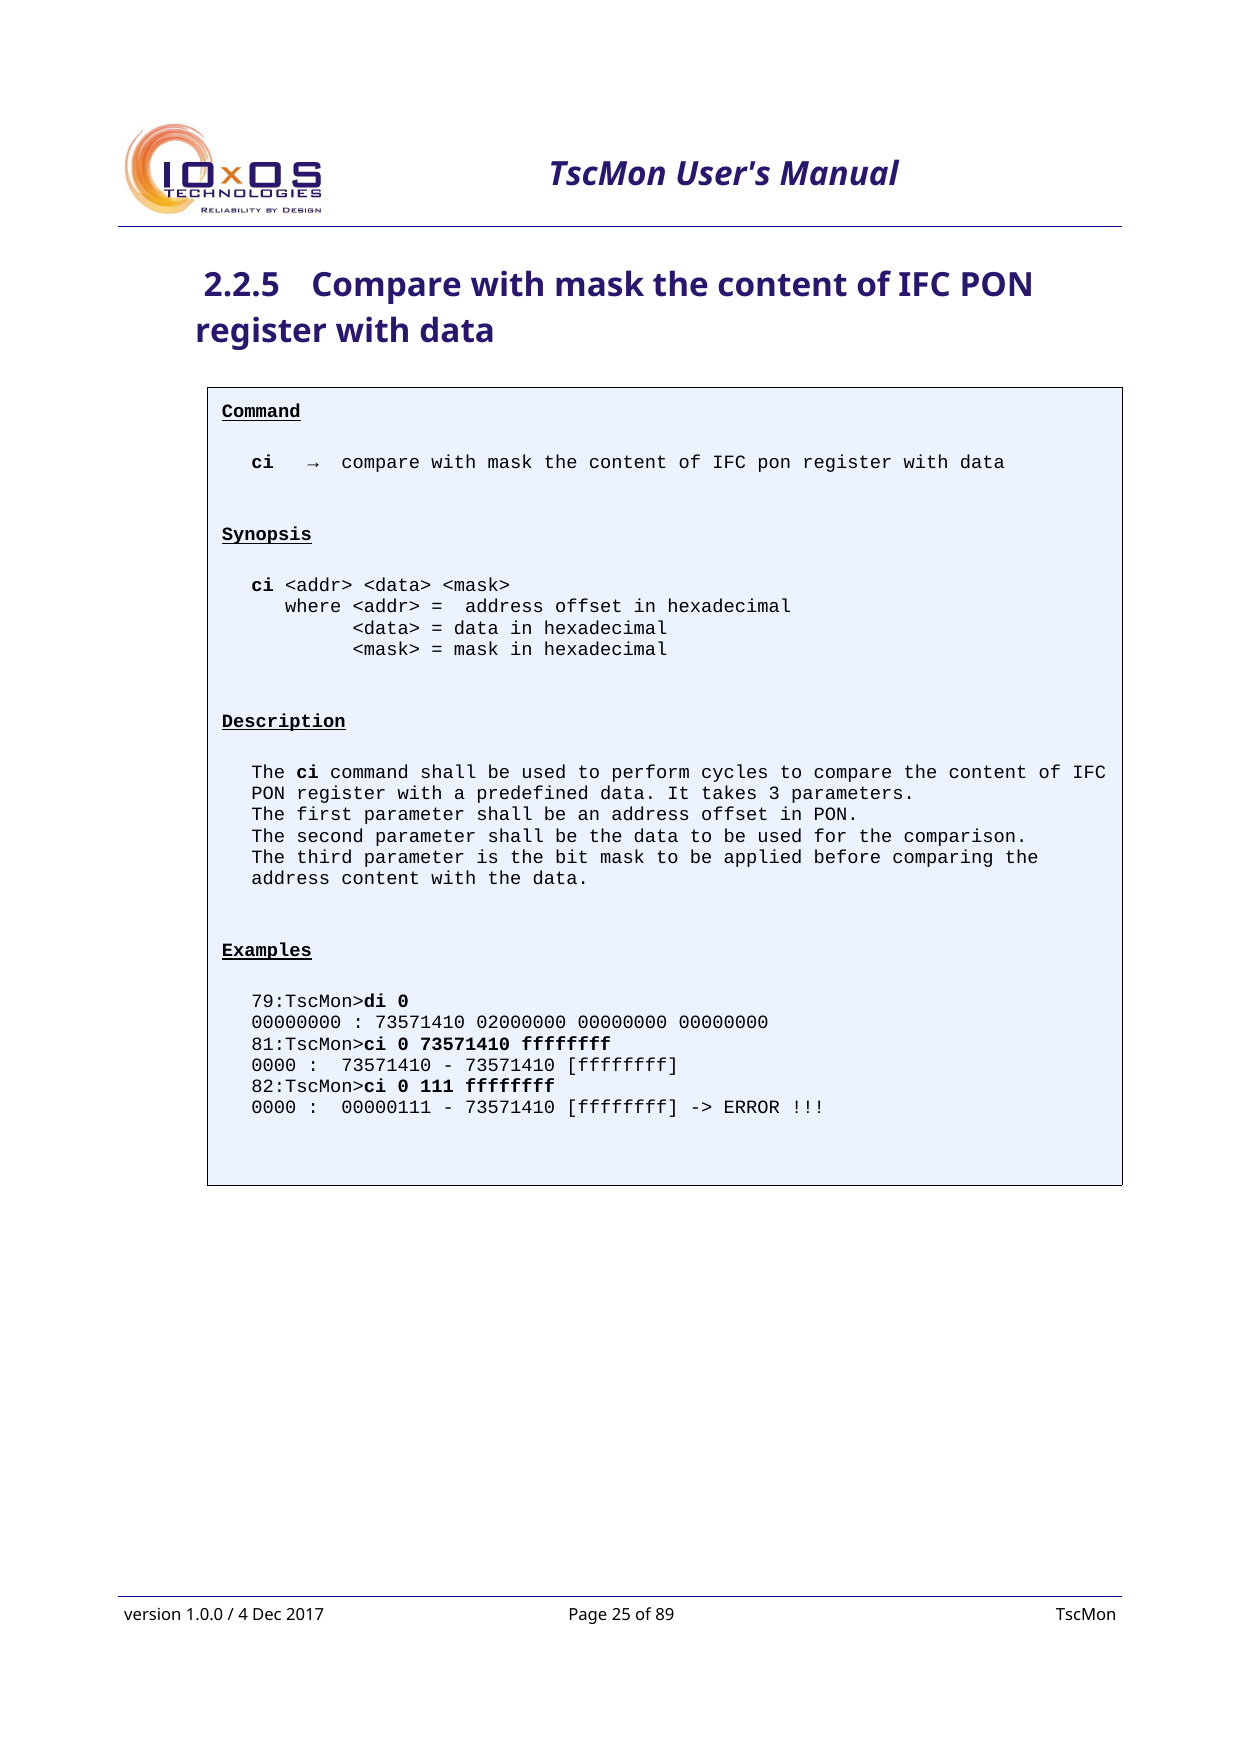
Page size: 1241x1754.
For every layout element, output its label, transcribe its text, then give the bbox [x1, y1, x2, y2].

subtitle Examples [208, 926, 1122, 977]
text 79:TscMon>di 0 [208, 977, 1122, 1013]
text Command [208, 388, 1122, 438]
text 0000 : 73571410 - 73571410 [ffffffff] [208, 1056, 1122, 1077]
subtitle Synopsis [208, 510, 1122, 561]
text 82:TscMon>ci 0 111 ffffffff [208, 1077, 1122, 1098]
text ci <addr> <data> <mask> [208, 561, 1122, 597]
text where <addr> = address offset in hexadecimal [208, 597, 1122, 618]
text The second parameter shall be the data to be used for the comparison. [208, 826, 1122, 848]
text The ci command shall be used to perform cycles to compare the content of IFC PON register with a predefined data. It takes 3 parameters. [208, 748, 1122, 805]
text <data> = data in hexadecimal [208, 618, 1122, 640]
text ci → compare with mask the content of IFC pon register with data [208, 438, 1122, 474]
text The first parameter shall be an address offset in PON. [208, 805, 1122, 826]
picture [123, 123, 323, 217]
text 0000 : 00000111 - 73571410 [ffffffff] -> ERROR !!! [208, 1098, 1122, 1134]
subtitle Description [208, 697, 1122, 748]
subtitle Compare with mask the content of IFC PON register with data [195, 261, 1122, 352]
text The third parameter is the bit mask to be applied before comparing the address content with the data. [208, 848, 1122, 890]
text 00000000 : 73571410 02000000 00000000 00000000 [208, 1013, 1122, 1034]
text <mask> = mask in hexadecimal [208, 640, 1122, 661]
text 81:TscMon>ci 0 73571410 ffffffff [208, 1034, 1122, 1056]
